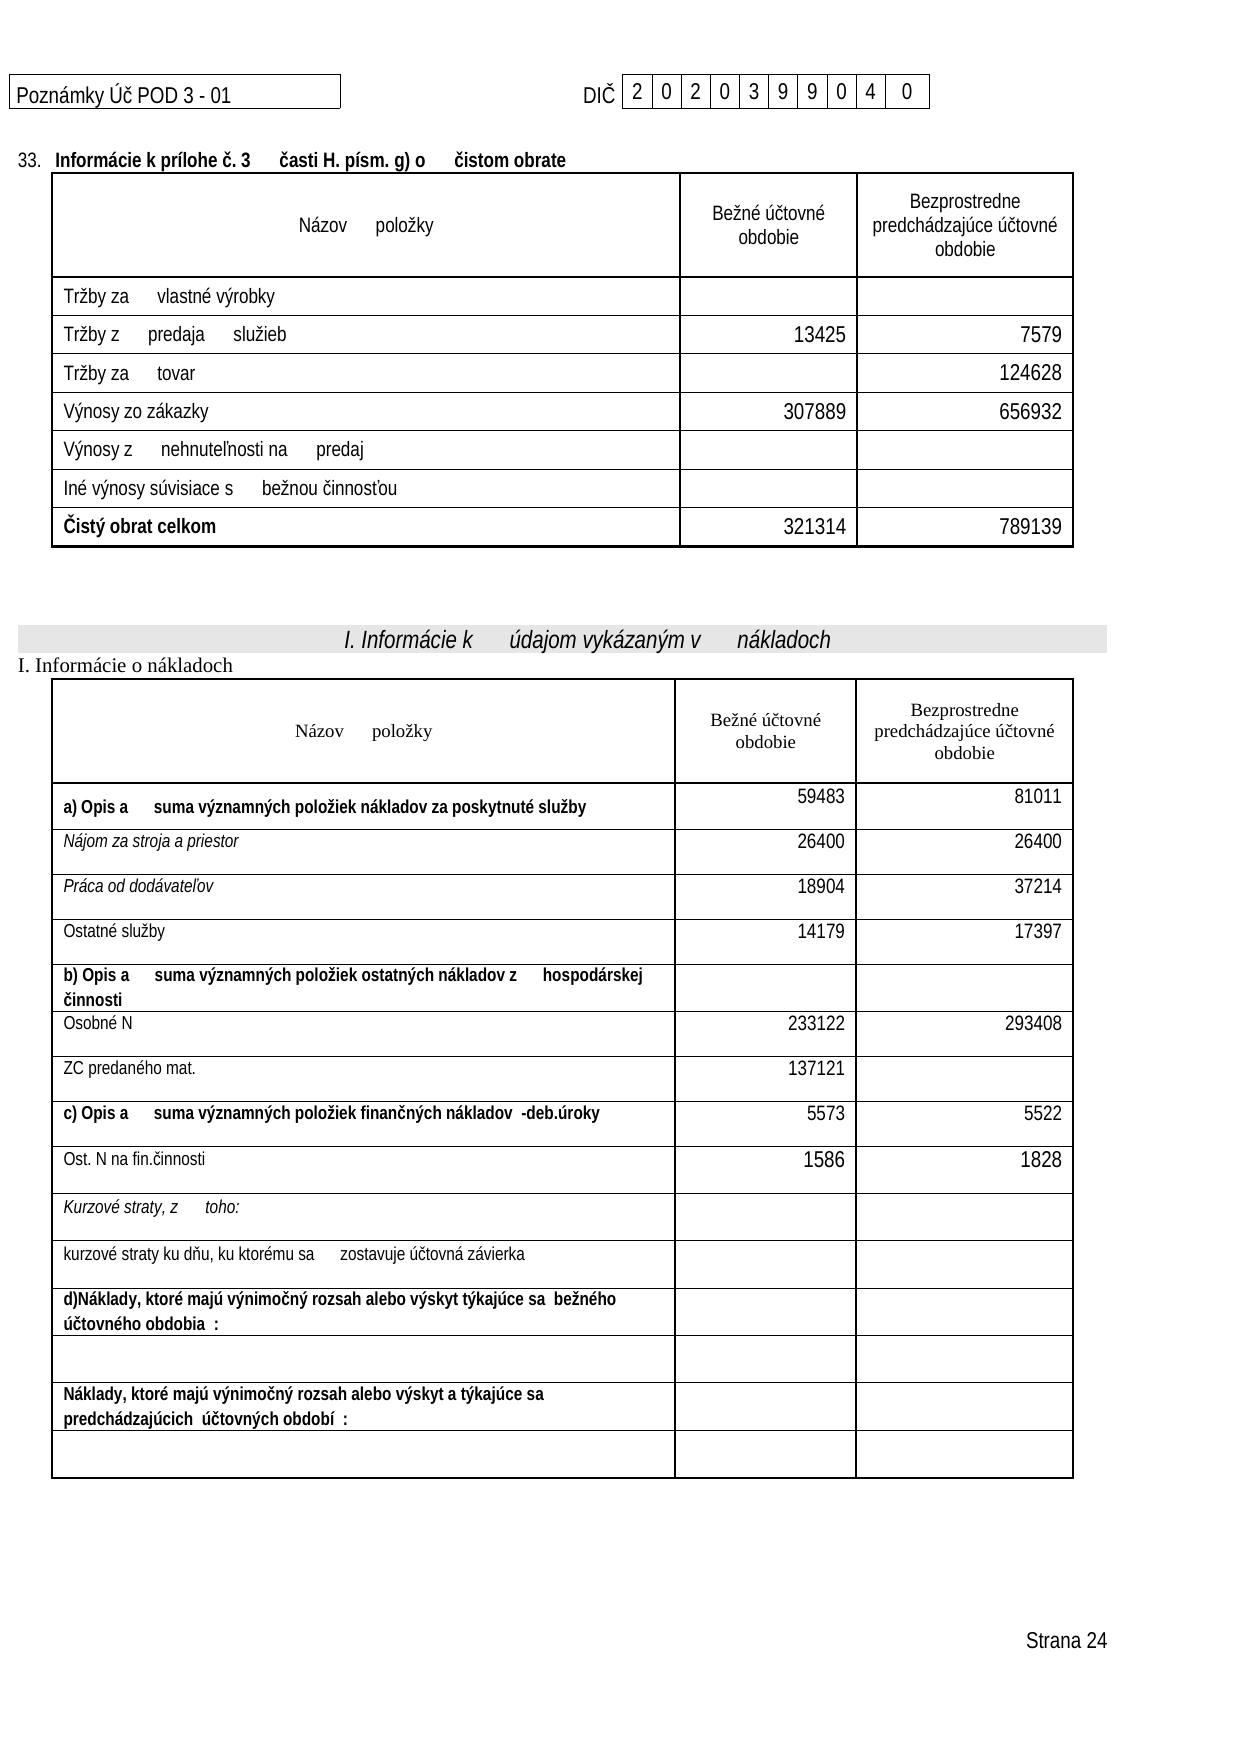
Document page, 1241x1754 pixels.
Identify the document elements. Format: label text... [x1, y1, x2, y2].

table_cell [681, 354, 856, 392]
table_cell 5573 [676, 1102, 855, 1146]
table_cell Osobné N [53, 1012, 674, 1056]
table_cell [676, 1431, 855, 1477]
table_cell Tržby za tovar [53, 354, 679, 392]
table_cell Výnosy z nehnuteľnosti na predaj [53, 431, 679, 468]
table_cell 13425 [681, 316, 856, 353]
table_cell Ostatné služby [53, 920, 674, 964]
table_cell [681, 470, 856, 507]
table_cell [676, 1336, 855, 1382]
table_cell b) Opis a suma významných položiek ostatných nákladov z hospodárskej činnosti [53, 965, 674, 1011]
table_cell 59483 [676, 784, 855, 829]
table_cell [858, 278, 1072, 315]
table_cell [676, 1194, 855, 1240]
table_cell 293408 [857, 1012, 1072, 1056]
table_cell [857, 965, 1072, 1011]
table_cell 17397 [857, 920, 1072, 964]
table_cell 307889 [681, 393, 856, 430]
table_cell 789139 [858, 508, 1072, 545]
table_cell 321314 [681, 508, 856, 545]
table_cell [676, 1289, 855, 1335]
table_cell Tržby z predaja služieb [53, 316, 679, 353]
table_header Bezprostredne predchádzajúce účtovné obdobie [858, 174, 1072, 276]
table_cell Nájom za stroja a priestor [53, 830, 674, 874]
table_cell Výnosy zo zákazky [53, 393, 679, 430]
table_cell 14179 [676, 920, 855, 964]
table_cell Čistý obrat celkom [53, 508, 679, 545]
table_cell [676, 1241, 855, 1288]
table_cell 5522 [857, 1102, 1072, 1146]
table_cell 137121 [676, 1057, 855, 1101]
table_cell [676, 965, 855, 1011]
table_cell 1586 [676, 1147, 855, 1193]
table_cell 81011 [857, 784, 1072, 829]
table_cell [857, 1194, 1072, 1240]
table_header Bežné účtovné obdobie [681, 174, 856, 276]
table_header Názov položky [53, 174, 679, 276]
table_cell [53, 1431, 674, 1477]
table_cell 656932 [858, 393, 1072, 430]
table_cell Práca od dodávateľov [53, 875, 674, 919]
table_cell [857, 1383, 1072, 1429]
table_cell 37214 [857, 875, 1072, 919]
table_cell kurzové straty ku dňu, ku ktorému sa zostavuje účtovná závierka [53, 1241, 674, 1288]
table_header Názov položky [53, 680, 674, 782]
table_cell 233122 [676, 1012, 855, 1056]
table_cell [857, 1241, 1072, 1288]
table_cell [858, 470, 1072, 507]
table_header Bežné účtovné obdobie [676, 680, 855, 782]
table_cell 18904 [676, 875, 855, 919]
table_header Bezprostredne predchádzajúce účtovné obdobie [857, 680, 1072, 782]
table_cell 124628 [858, 354, 1072, 392]
table_cell [676, 1383, 855, 1429]
table_cell c) Opis a suma významných položiek finančných nákladov -deb.úroky [53, 1102, 674, 1146]
table_cell [857, 1289, 1072, 1335]
table_cell [857, 1057, 1072, 1101]
table_cell Ost. N na fin.činnosti [53, 1147, 674, 1193]
table_cell [53, 1336, 674, 1382]
table_cell [681, 431, 856, 468]
table_cell Kurzové straty, z toho: [53, 1194, 674, 1240]
table_cell 26400 [676, 830, 855, 874]
table_cell [857, 1431, 1072, 1477]
table_cell Náklady, ktoré majú výnimočný rozsah alebo výskyt a týkajúce sa predchádzajúcich účtovných období : [53, 1383, 674, 1429]
table_cell [681, 278, 856, 315]
table_cell 1828 [857, 1147, 1072, 1193]
table_cell [857, 1336, 1072, 1382]
table_cell [858, 431, 1072, 468]
table_cell d)Náklady, ktoré majú výnimočný rozsah alebo výskyt týkajúce sa bežného účtovného obdobia : [53, 1289, 674, 1335]
text I. Informácie o nákladoch [18, 653, 1107, 677]
text I. Informácie k údajom vykázaným v nákladoch [18, 625, 1107, 653]
table_cell Iné výnosy súvisiace s bežnou činnosťou [53, 470, 679, 507]
table_cell 7579 [858, 316, 1072, 353]
list Informácie k prílohe č. 3 časti H. písm. g) o čistom obrate [18, 148, 1107, 172]
table_cell 26400 [857, 830, 1072, 874]
table_cell ZC predaného mat. [53, 1057, 674, 1101]
table_cell Tržby za vlastné výrobky [53, 278, 679, 315]
table_cell a) Opis a suma významných položiek nákladov za poskytnuté služby [53, 784, 674, 829]
